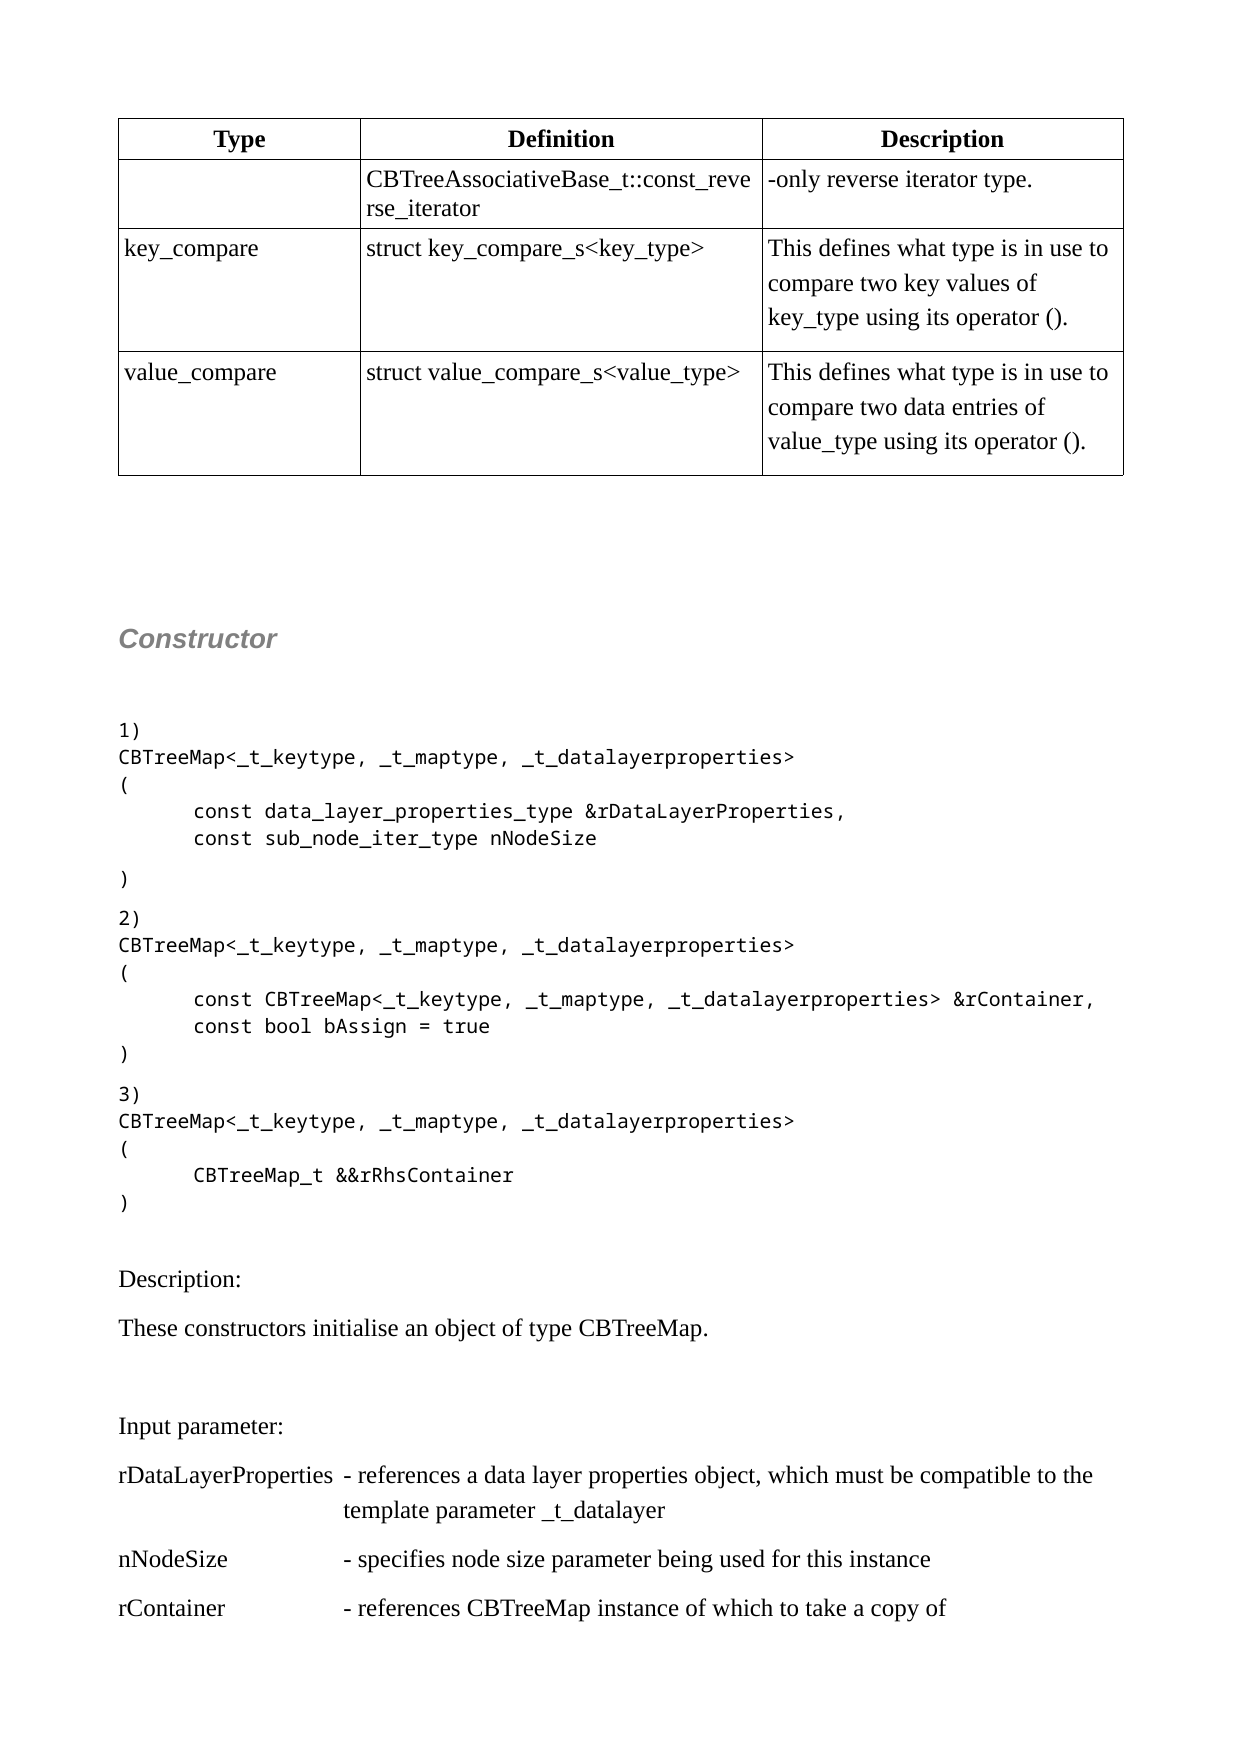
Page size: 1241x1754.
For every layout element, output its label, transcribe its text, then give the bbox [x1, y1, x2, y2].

text These constructors initialise an object of type CBTreeMap. [118, 1313, 1122, 1342]
table_cell [119, 160, 360, 227]
table_cell struct value_compare_s<value_type> [361, 352, 762, 475]
subtitle Constructor [118, 622, 1122, 654]
text CBTreeMap<_t_keytype, _t_maptype, _t_datalayerproperties> [118, 932, 1122, 959]
table_header Type [119, 119, 360, 158]
text 2) [118, 905, 1122, 932]
table_cell struct key_compare_s<key_type> [361, 229, 762, 351]
table_cell -only reverse iterator type. [763, 160, 1123, 227]
text const CBTreeMap<_t_keytype, _t_maptype, _t_datalayerproperties> &rContainer, [118, 986, 1122, 1013]
text 3) [118, 1080, 1122, 1107]
table_cell key_compare [119, 229, 360, 351]
table_header Definition [361, 119, 762, 158]
text ) [118, 864, 1122, 891]
text ) [118, 1188, 1122, 1215]
text const sub_node_iter_type nNodeSize [118, 824, 1122, 851]
table_cell CBTreeAssociativeBase_t::const_reverse_iterator [361, 160, 762, 227]
text ( [118, 959, 1122, 986]
text ( [118, 770, 1122, 797]
table_cell This defines what type is in use to compare two key values of key_type using its operator (). [763, 229, 1123, 351]
table_header Description [763, 119, 1123, 158]
text ( [118, 1134, 1122, 1161]
table_cell value_compare [119, 352, 360, 475]
text CBTreeMap<_t_keytype, _t_maptype, _t_datalayerproperties> [118, 1107, 1122, 1134]
text Description: [118, 1264, 1122, 1293]
table_cell This defines what type is in use to compare two data entries of value_type using its operator (). [763, 352, 1123, 475]
text CBTreeMap<_t_keytype, _t_maptype, _t_datalayerproperties> [118, 743, 1122, 770]
text rDataLayerProperties - references a data layer properties object, which must be compatible to the template parameter _t_datalayer [118, 1460, 1122, 1523]
text CBTreeMap_t &&rRhsContainer [118, 1161, 1122, 1188]
text rContainer - references CBTreeMap instance of which to take a copy of [118, 1593, 1122, 1622]
text const data_layer_properties_type &rDataLayerProperties, [118, 797, 1122, 824]
text ) [118, 1039, 1122, 1067]
text const bool bAssign = true [118, 1013, 1122, 1039]
text nNodeSize - specifies node size parameter being used for this instance [118, 1544, 1122, 1572]
text 1) [118, 716, 1122, 743]
text Input parameter: [118, 1411, 1122, 1440]
